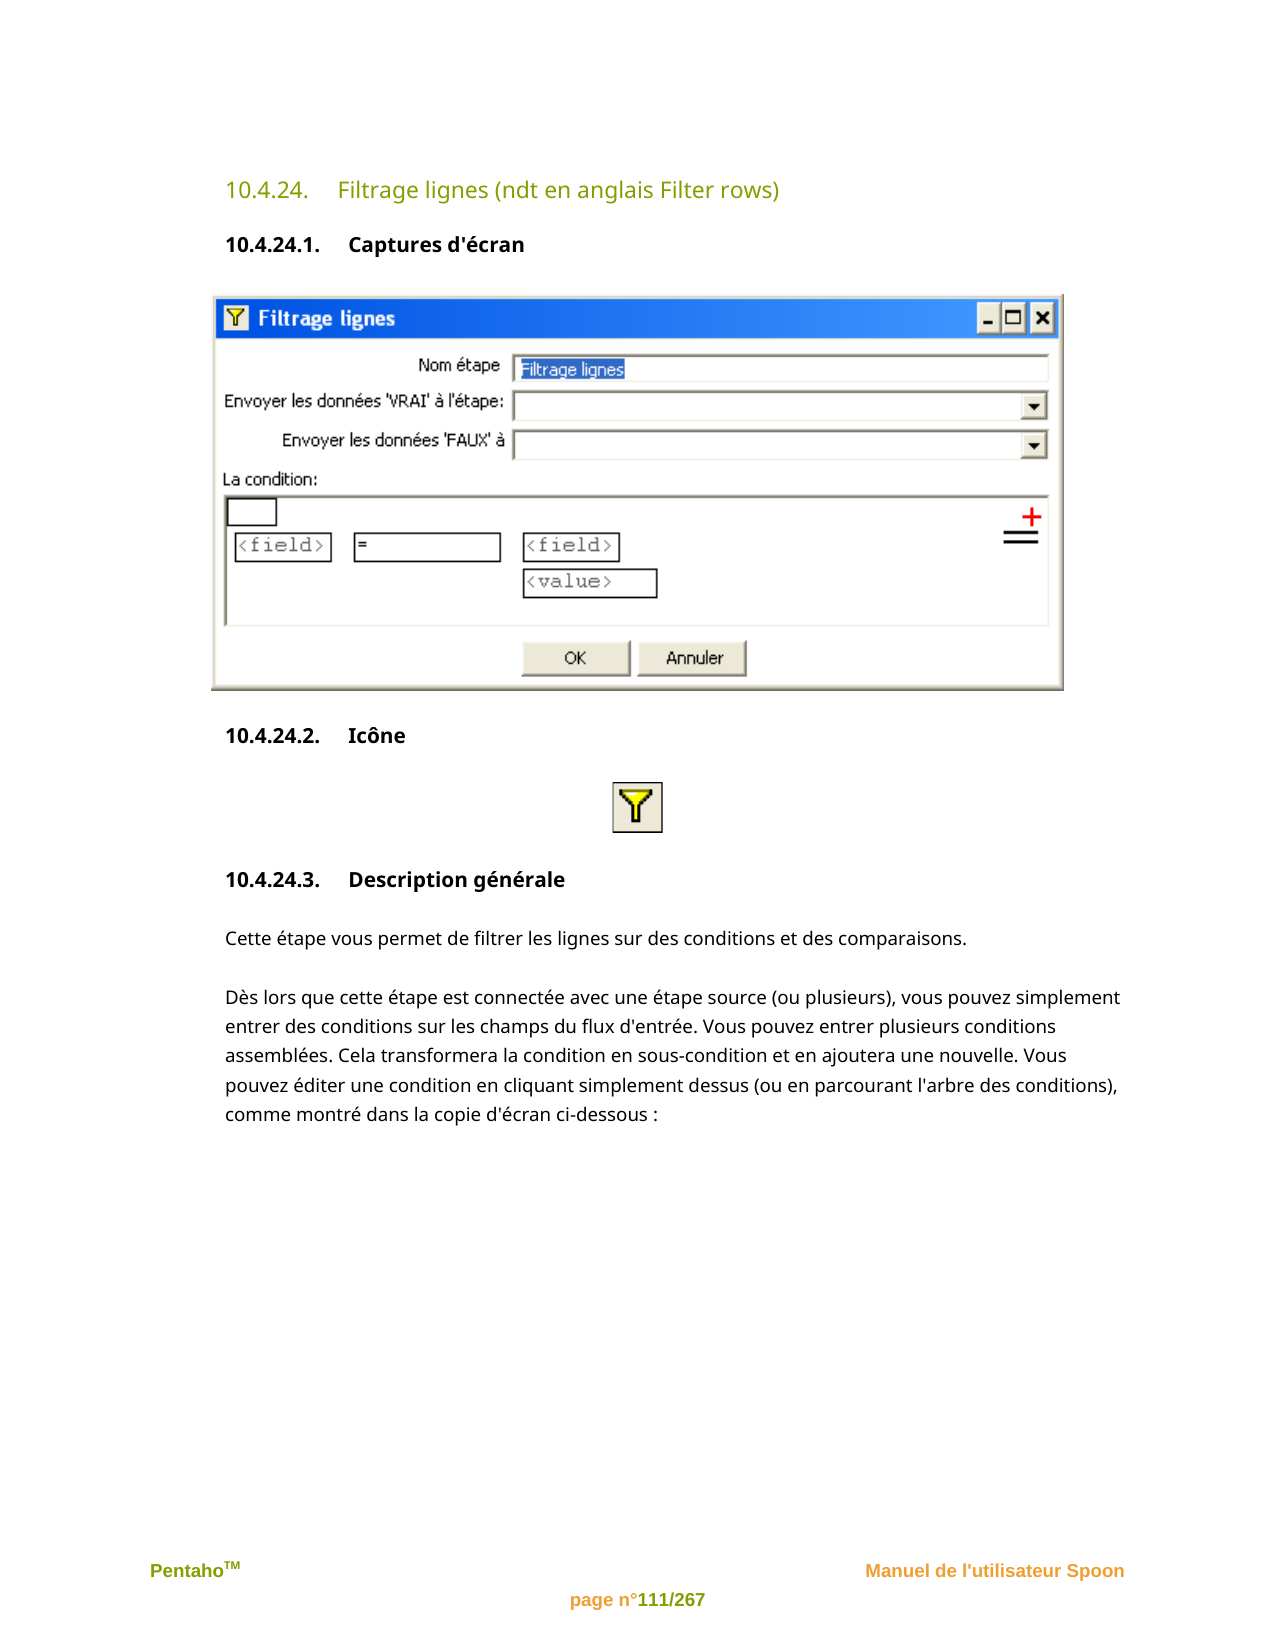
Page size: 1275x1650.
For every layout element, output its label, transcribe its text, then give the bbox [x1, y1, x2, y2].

subtitle Description générale [225, 774, 1125, 893]
text Dès lors que cette étape est connectée avec une étape source (ou plusieurs), vous pouvez simplement entrer des conditions sur les champs du flux d'entrée. Vous pouvez entrer plusieurs conditions assemblées. Cela transformera la condition en sous-condition et en ajoutera une nouvelle. Vous pouvez éditer une condition en cliquant simplement dessus (ou en parcourant l'arbre des conditions), comme montré dans la copie d'écran ci-dessous : [225, 981, 1125, 1127]
text Cette étape vous permet de filtrer les lignes sur des conditions et des comparaisons. [225, 922, 1125, 952]
picture [612, 782, 663, 833]
subtitle Icône [225, 283, 1125, 749]
subtitle Filtrage lignes (ndt en anglais Filter rows) [225, 175, 1125, 204]
picture [211, 294, 1064, 691]
subtitle Captures d'écran [225, 229, 1125, 258]
